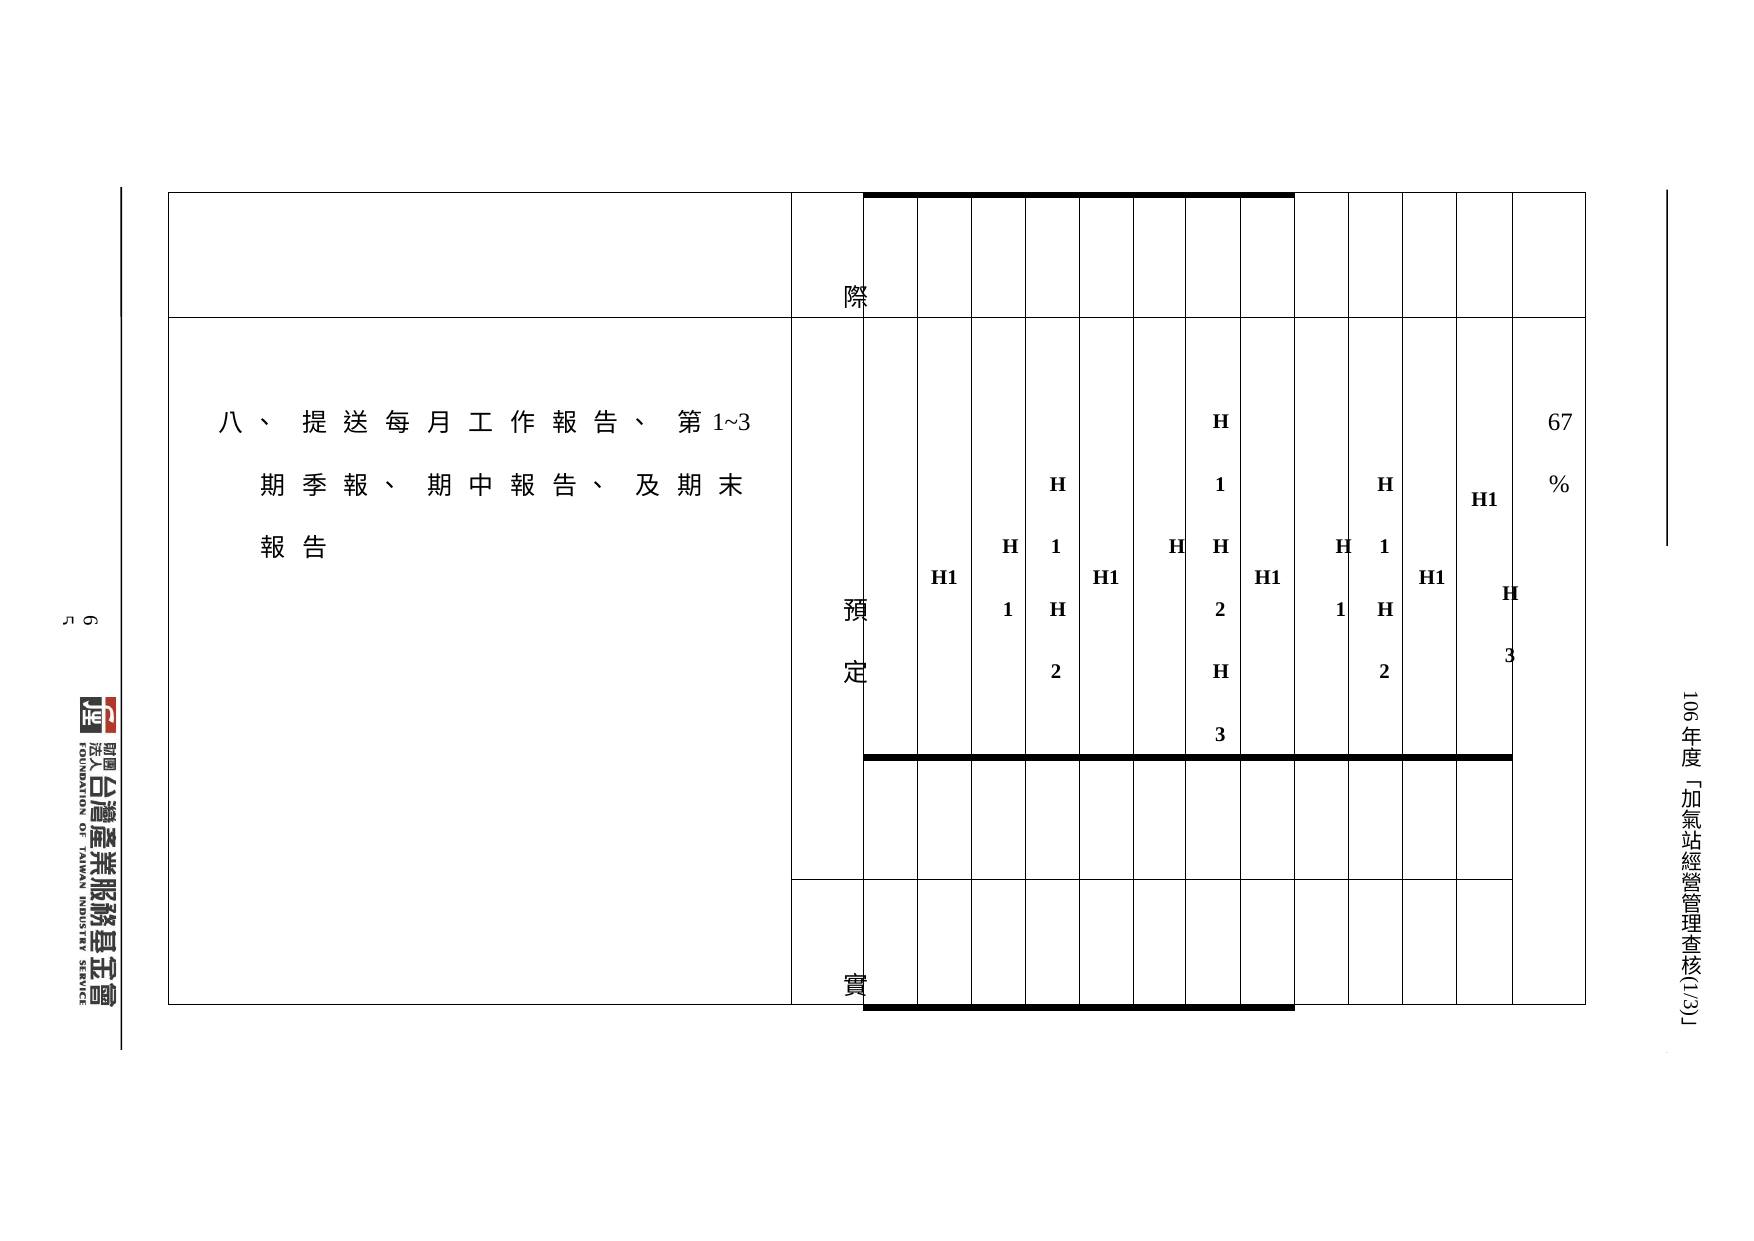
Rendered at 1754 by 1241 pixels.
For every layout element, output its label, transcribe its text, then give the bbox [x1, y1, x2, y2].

table_cell [1457, 761, 1512, 879]
table_cell [1186, 198, 1240, 317]
table_cell [1457, 193, 1512, 317]
table_cell [864, 761, 917, 879]
table_cell [972, 198, 1025, 317]
table_cell H1 H2 H3 [1186, 318, 1240, 754]
table_cell [1295, 761, 1348, 879]
table_cell H1 H2 [1349, 318, 1402, 754]
table_cell [1403, 880, 1456, 1004]
table_cell H1 [1295, 318, 1348, 754]
table_cell [1026, 761, 1079, 879]
table_cell [972, 880, 1025, 1004]
table_cell [1295, 193, 1348, 317]
table_cell 實際 [792, 193, 863, 317]
table_cell [1349, 880, 1402, 1004]
table_cell H1 [1134, 318, 1185, 754]
table_cell [972, 761, 1025, 879]
table_cell [1513, 193, 1585, 317]
table_cell [1457, 880, 1512, 1004]
table_cell [1403, 761, 1456, 879]
table_cell 八、提送每月工作報告、第1~3期季報、期中報告、及期末報告 [169, 318, 791, 1004]
table_cell [1134, 761, 1185, 879]
table_cell [1080, 761, 1133, 879]
table_cell H1 H3 [1457, 318, 1512, 754]
table_cell H1 [918, 318, 971, 754]
table_cell H1 H2 [1026, 318, 1079, 754]
table_cell [1026, 880, 1079, 1004]
table_cell [1080, 198, 1133, 317]
table_cell [1186, 761, 1240, 879]
table_cell [1349, 761, 1402, 879]
table_cell [169, 193, 791, 317]
table_cell 預定 [792, 318, 863, 879]
table_cell H1 [1403, 318, 1456, 754]
table_cell [864, 880, 917, 1004]
table_cell [1134, 198, 1185, 317]
table_cell [1241, 880, 1294, 1004]
table_cell [864, 198, 917, 317]
table_cell [1295, 880, 1348, 1004]
table_cell [1134, 880, 1185, 1004]
table_cell [918, 198, 971, 317]
table_cell [1403, 193, 1456, 317]
table_cell [1241, 761, 1294, 879]
table_cell 實際 [792, 880, 863, 1004]
table_cell H1 [972, 318, 1025, 754]
table_cell H1 [1080, 318, 1133, 754]
table_cell 67% [1513, 318, 1585, 1004]
table_cell [918, 761, 971, 879]
table_cell [1241, 198, 1294, 317]
table_cell H1 [1241, 318, 1294, 754]
table_cell [1349, 193, 1402, 317]
table_cell [1080, 880, 1133, 1004]
table_cell [864, 318, 917, 754]
table_cell [1186, 880, 1240, 1004]
table_cell [918, 880, 971, 1004]
table_cell [1026, 198, 1079, 317]
